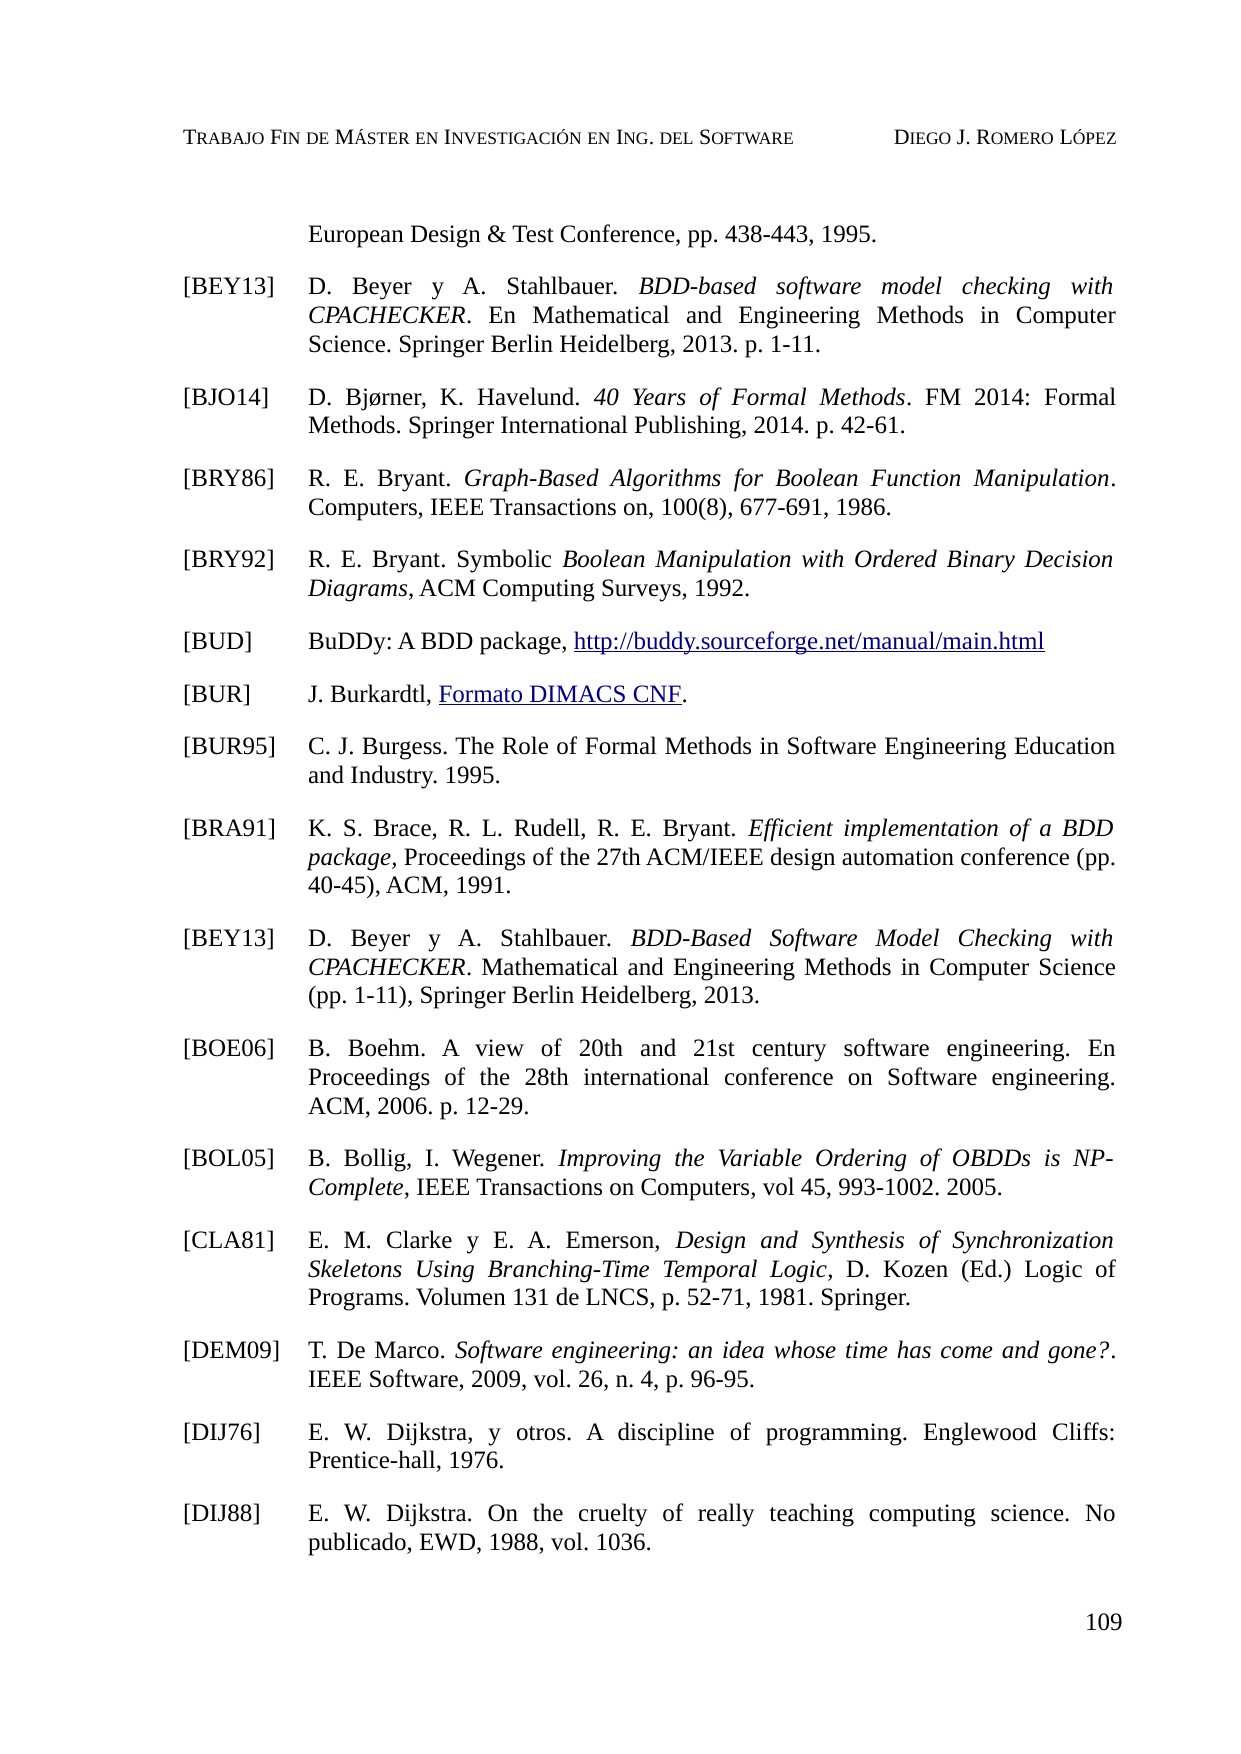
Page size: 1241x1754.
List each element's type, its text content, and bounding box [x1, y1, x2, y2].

table_cell T. De Marco. Software engineering: an idea whose time has come and gone?. IEEE Software, 2009, vol. 26, n. 4, p. 96-95. [302, 1330, 1122, 1411]
table_cell [BUR] [177, 673, 302, 726]
table_cell E. W. Dijkstra, y otros. A discipline of programming. Englewood Cliffs: Prentice-hall, 1976. [302, 1411, 1122, 1492]
table_cell D. Beyer y A. Stahlbauer. BDD-Based Software Model Checking with CPACHECKER. Mathematical and Engineering Methods in Computer Science (pp. 1-11), Springer Berlin Heidelberg, 2013. [302, 918, 1122, 1028]
table_cell [BOL05] [177, 1138, 302, 1219]
table_cell [BUR95] [177, 726, 302, 807]
table_cell [BJO14] [177, 376, 302, 457]
table_cell [DIJ88] [177, 1493, 302, 1574]
table_cell BuDDy: A BDD package, http://buddy.sourceforge.net/manual/main.html [302, 620, 1122, 673]
table_cell R. E. Bryant. Graph-Based Algorithms for Boolean Function Manipulation. Computers, IEEE Transactions on, 100(8), 677-691, 1986. [302, 458, 1122, 539]
table_cell [BEY13] [177, 266, 302, 376]
table_cell R. E. Bryant. Symbolic Boolean Manipulation with Ordered Binary Decision Diagrams, ACM Computing Surveys, 1992. [302, 539, 1122, 620]
table_cell [BRY92] [177, 539, 302, 620]
table_cell D. Beyer y A. Stahlbauer. BDD-based software model checking with CPACHECKER. En Mathematical and Engineering Methods in Computer Science. Springer Berlin Heidelberg, 2013. p. 1-11. [302, 266, 1122, 376]
table_cell European Design & Test Conference, pp. 438-443, 1995. [302, 213, 1122, 266]
table_cell D. Bjørner, K. Havelund. 40 Years of Formal Methods. FM 2014: Formal Methods. Springer International Publishing, 2014. p. 42-61. [302, 376, 1122, 457]
table_cell [BEY13] [177, 918, 302, 1028]
table_cell E. W. Dijkstra. On the cruelty of really teaching computing science. No publicado, EWD, 1988, vol. 1036. [302, 1493, 1122, 1574]
table_cell J. Burkardtl, Formato DIMACS CNF. [302, 673, 1122, 726]
table_cell B. Bollig, I. Wegener. Improving the Variable Ordering of OBDDs is NP-Complete, IEEE Transactions on Computers, vol 45, 993-1002. 2005. [302, 1138, 1122, 1219]
table_cell [DEM09] [177, 1330, 302, 1411]
table_cell [177, 213, 302, 266]
table_cell [BOE06] [177, 1028, 302, 1138]
table_cell [BRY86] [177, 458, 302, 539]
table_cell C. J. Burgess. The Role of Formal Methods in Software Engineering Education and Industry. 1995. [302, 726, 1122, 807]
table_cell [BRA91] [177, 807, 302, 917]
table_cell [CLA81] [177, 1219, 302, 1329]
table_cell E. M. Clarke y E. A. Emerson, Design and Synthesis of Synchronization Skeletons Using Branching-Time Temporal Logic, D. Kozen (Ed.) Logic of Programs. Volumen 131 de LNCS, p. 52-71, 1981. Springer. [302, 1219, 1122, 1329]
table_cell [DIJ76] [177, 1411, 302, 1492]
table_cell K. S. Brace, R. L. Rudell, R. E. Bryant. Efficient implementation of a BDD package, Proceedings of the 27th ACM/IEEE design automation conference (pp. 40-45), ACM, 1991. [302, 807, 1122, 917]
table_cell B. Boehm. A view of 20th and 21st century software engineering. En Proceedings of the 28th international conference on Software engineering. ACM, 2006. p. 12-29. [302, 1028, 1122, 1138]
table_cell [BUD] [177, 620, 302, 673]
